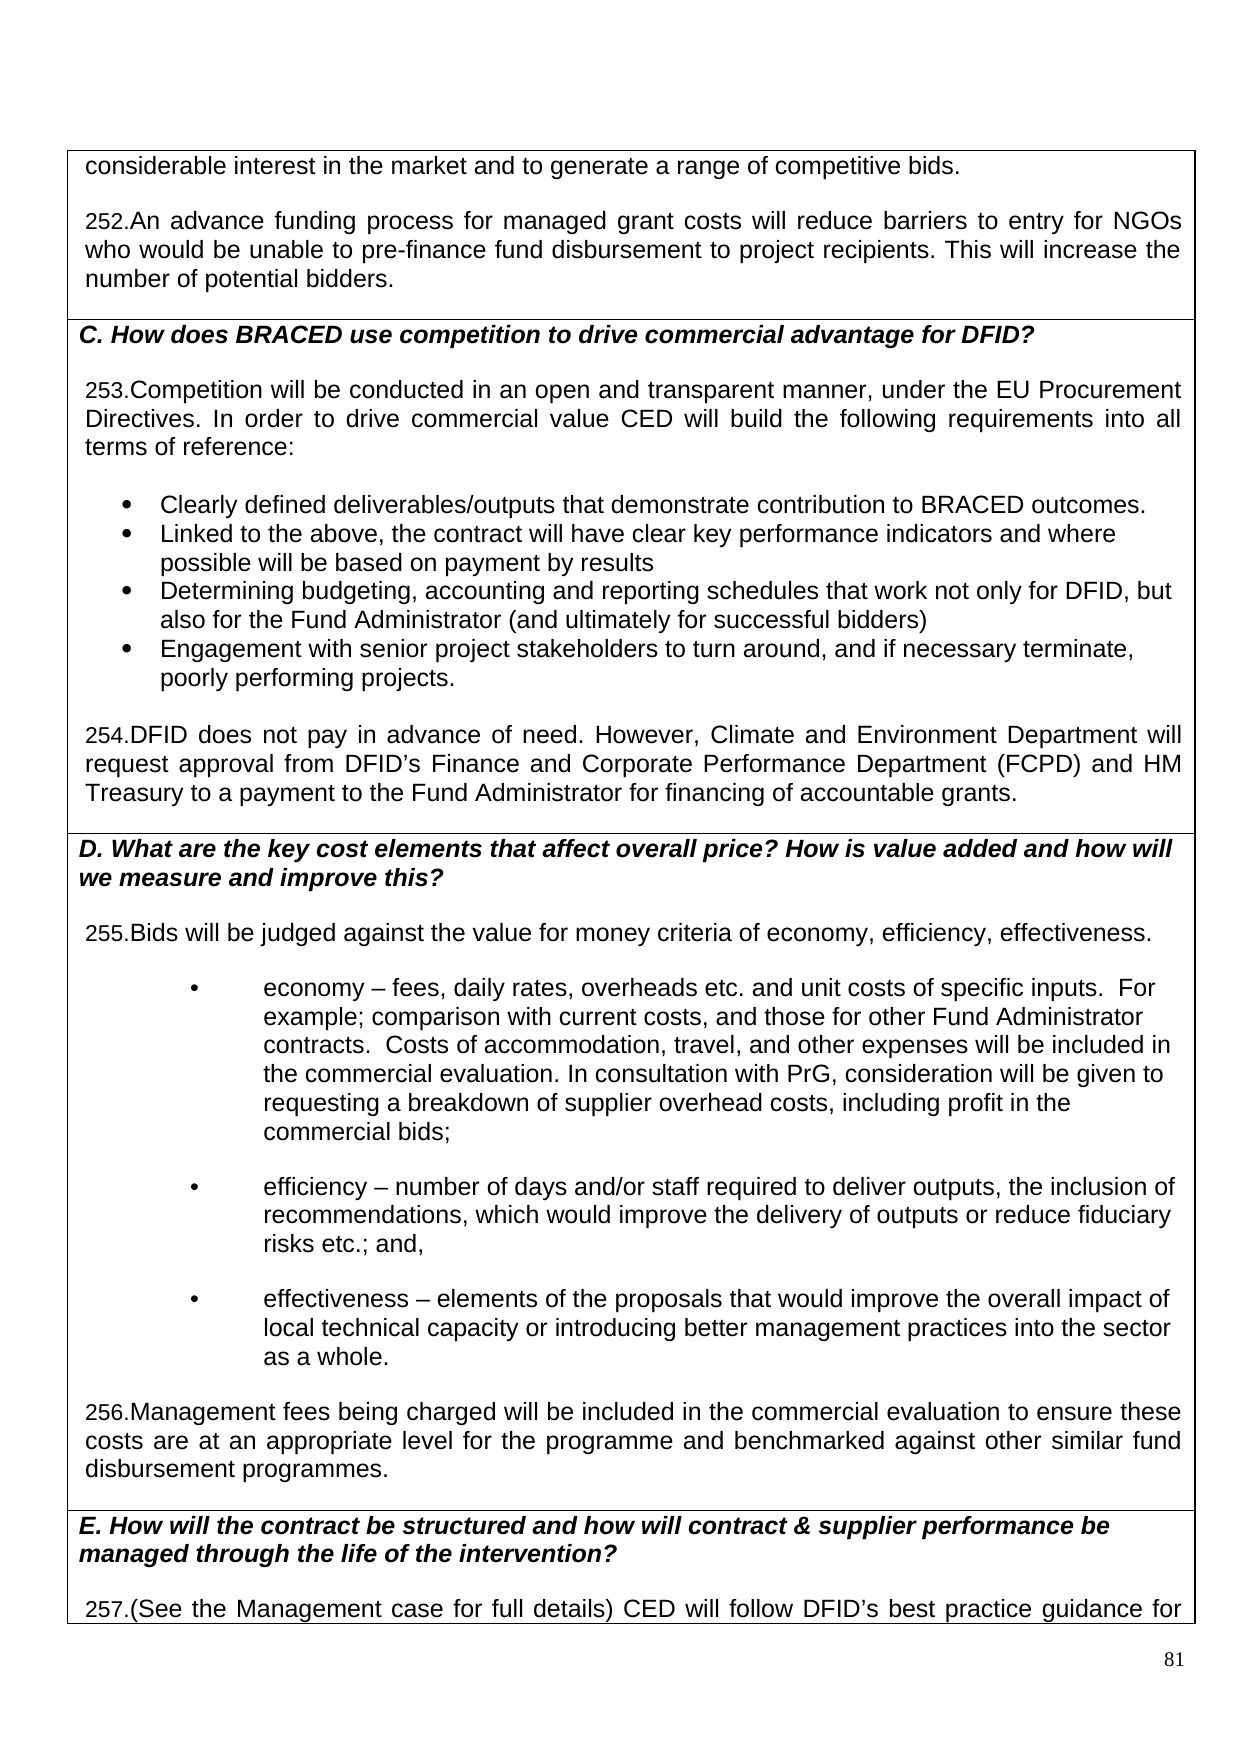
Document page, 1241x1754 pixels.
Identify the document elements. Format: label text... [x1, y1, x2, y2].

table_cell E. How will the contract be structured and how will contract & supplier performance be managed through the life of the intervention? (See the Management case for full details) CED will follow DFID’s best practice guidance for [68, 1511, 1194, 1623]
table_cell D. What are the key cost elements that affect overall price? How is value added and how will we measure and improve this? Bids will be judged against the value for money criteria of economy, efficiency, effectiveness. economy – fees, daily rates, overheads etc. and unit costs of specific inputs. For example; comparison with current costs, and those for other Fund Administrator contracts. Costs of accommodation, travel, and other expenses will be included in the commercial evaluation. In consultation with PrG, consideration will be given to requesting a breakdown of supplier overhead costs, including profit in the commercial bids; efficiency – number of days and/or staff required to deliver outputs, the inclusion of recommendations, which would improve the delivery of outputs or reduce fiduciary risks etc.; and, effectiveness – elements of the proposals that would improve the overall impact of local technical capacity or introducing better management practices into the sector as a whole. Management fees being charged will be included in the commercial evaluation to ensure these costs are at an appropriate level for the programme and benchmarked against other similar fund disbursement programmes. [68, 834, 1194, 1509]
table_cell C. How does BRACED use competition to drive commercial advantage for DFID? Competition will be conducted in an open and transparent manner, under the EU Procurement Directives. In order to drive commercial value CED will build the following requirements into all terms of reference: Clearly defined deliverables/outputs that demonstrate contribution to BRACED outcomes. Linked to the above, the contract will have clear key performance indicators and where possible will be based on payment by results Determining budgeting, accounting and reporting schedules that work not only for DFID, but also for the Fund Administrator (and ultimately for successful bidders) Engagement with senior project stakeholders to turn around, and if necessary terminate, poorly performing projects. DFID does not pay in advance of need. However, Climate and Environment Department will request approval from DFID’s Finance and Corporate Performance Department (FCPD) and HM Treasury to a payment to the Fund Administrator for financing of accountable grants. [68, 320, 1194, 833]
table_cell considerable interest in the market and to generate a range of competitive bids. An advance funding process for managed grant costs will reduce barriers to entry for NGOs who would be unable to pre-finance fund disbursement to project recipients. This will increase the number of potential bidders. [68, 151, 1194, 319]
